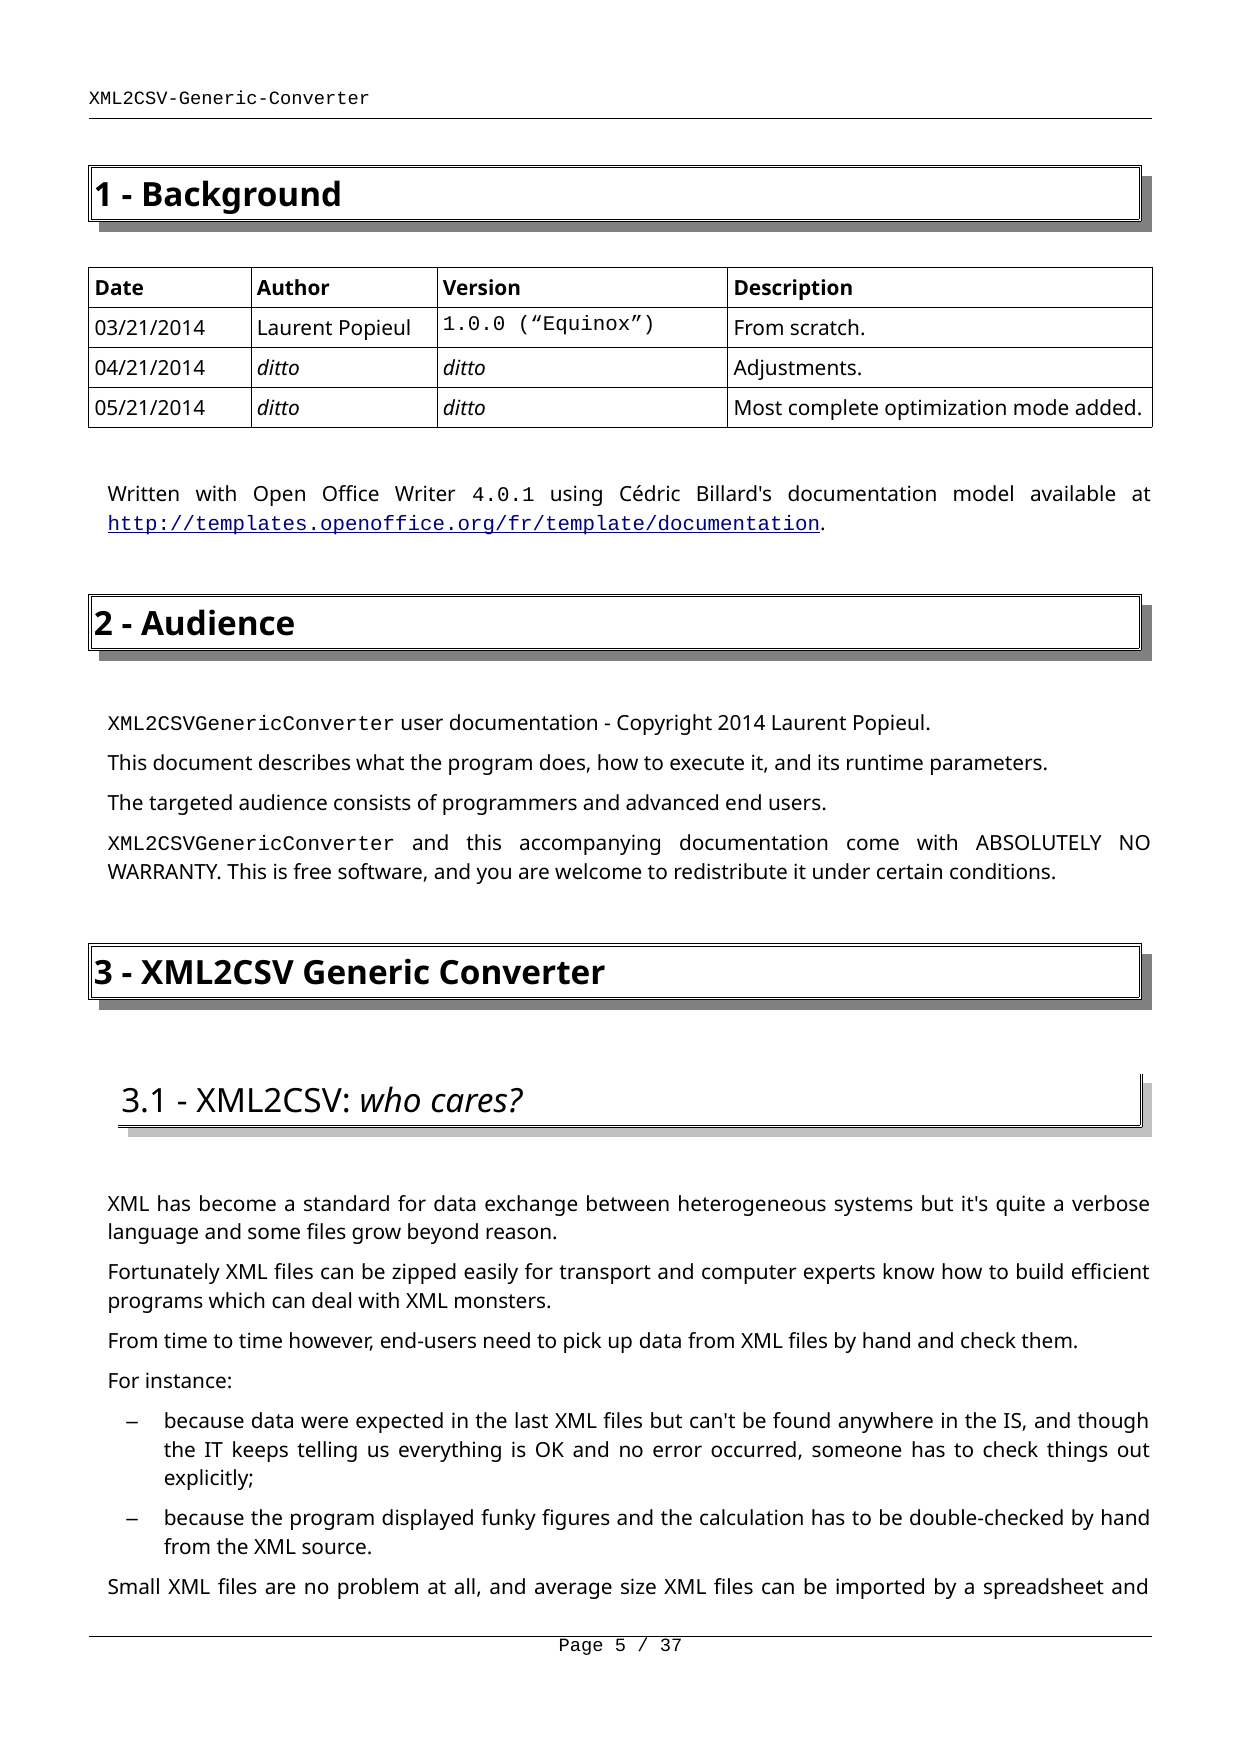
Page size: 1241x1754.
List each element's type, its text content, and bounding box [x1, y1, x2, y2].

table_header Author [252, 268, 437, 307]
text Small XML files are no problem at all, and average size XML files can be imported by a spreadsheet and [107, 1572, 1152, 1601]
subtitle Background [89, 166, 1141, 221]
table_cell Adjustments. [728, 348, 1152, 387]
list because data were expected in the last XML files but can't be found anywhere in the IS, and though the IT keeps telling us everything is OK and no error occurred, someone has to check things out explicitly; [126, 1406, 1152, 1492]
table_cell 04/21/2014 [89, 348, 251, 387]
table_cell ditto [252, 388, 437, 427]
text For instance: [107, 1366, 1152, 1395]
table_header Description [728, 268, 1152, 307]
text XML has become a standard for data exchange between heterogeneous systems but it's quite a verbose language and some files grow beyond reason. [107, 1189, 1152, 1246]
text XML2CSVGenericConverter and this accompanying documentation come with ABSOLUTELY NO WARRANTY. This is free software, and you are welcome to redistribute it under certain conditions. [107, 828, 1152, 886]
text XML2CSVGenericConverter user documentation - Copyright 2014 Laurent Popieul. [107, 708, 1152, 736]
table_cell From scratch. [728, 308, 1152, 347]
subtitle XML2CSV Generic Converter [89, 944, 1141, 999]
table_header Version [438, 268, 727, 307]
table_cell 05/21/2014 [89, 388, 251, 427]
list because the program displayed funky figures and the calculation has to be double-checked by hand from the XML source. [126, 1503, 1152, 1560]
table_cell Laurent Popieul [252, 308, 437, 347]
table_cell ditto [438, 388, 727, 427]
text Fortunately XML files can be zipped easily for transport and computer experts know how to build efficient programs which can deal with XML monsters. [107, 1257, 1152, 1314]
table_cell ditto [252, 348, 437, 387]
table_cell Most complete optimization mode added. [728, 388, 1152, 427]
subtitle XML2CSV: who cares? [118, 1074, 1142, 1127]
text Written with Open Office Writer 4.0.1 using Cédric Billard's documentation model available at http://templates.openoffice.org/fr/template/documentation. [107, 479, 1152, 536]
text This document describes what the program does, how to execute it, and its runtime parameters. [107, 748, 1152, 777]
subtitle Audience [89, 595, 1141, 650]
text From time to time however, end-users need to pick up data from XML files by hand and check them. [107, 1326, 1152, 1354]
table_cell ditto [438, 348, 727, 387]
table_header Date [89, 268, 251, 307]
text The targeted audience consists of programmers and advanced end users. [107, 788, 1152, 817]
table_cell 03/21/2014 [89, 308, 251, 347]
table_cell 1.0.0 (“Equinox”) [438, 308, 727, 347]
